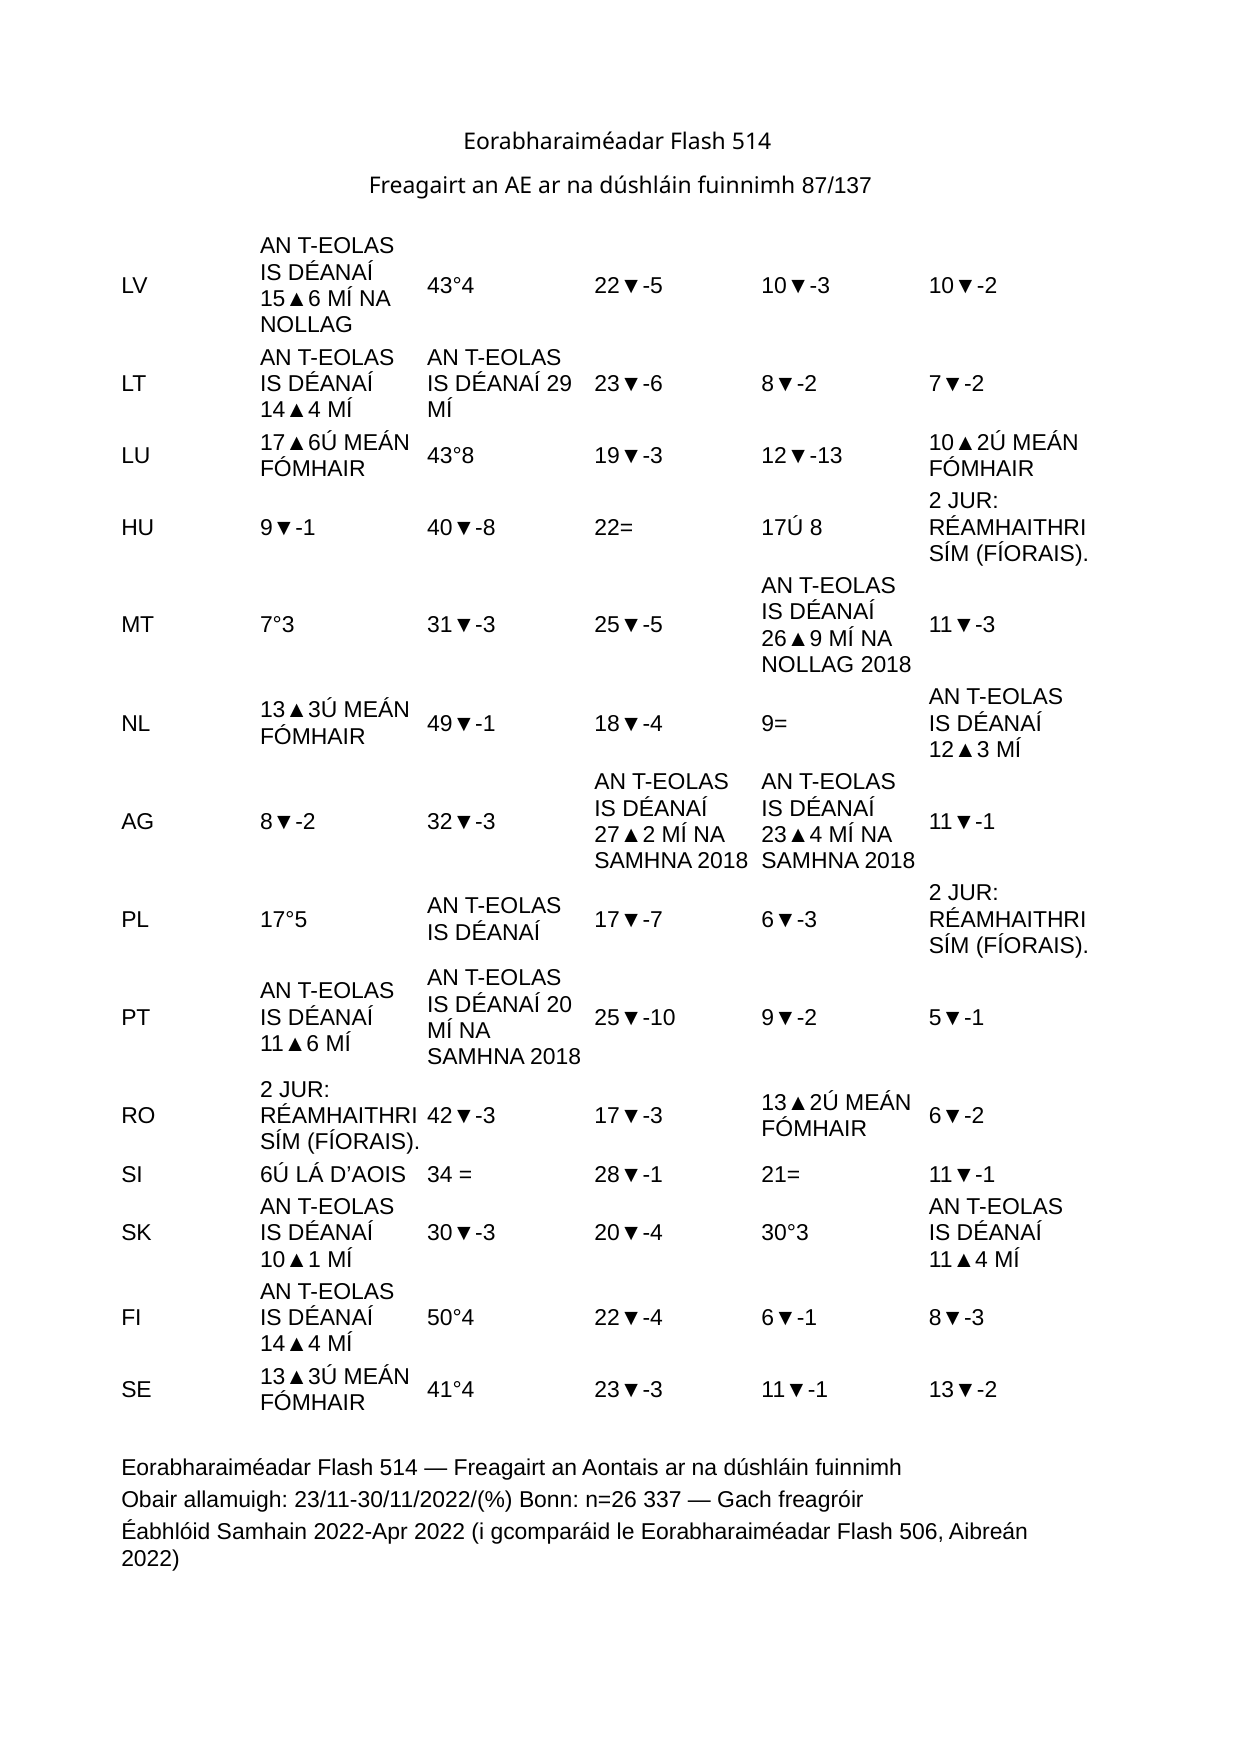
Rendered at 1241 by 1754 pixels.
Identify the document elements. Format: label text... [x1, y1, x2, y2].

table_cell 9▼-2 [758, 961, 926, 1073]
table_cell Obair allamuigh: 23/11-30/11/2022/(%) Bonn: n=26 337 — Gach freagróir [118, 1483, 1093, 1515]
table_cell Eorabharaiméadar Flash 514 — Freagairt an Aontais ar na dúshláin fuinnimh [118, 1451, 1093, 1483]
table_cell AG [118, 765, 257, 876]
table_cell PL [118, 876, 257, 961]
table_cell 8▼-2 [257, 765, 424, 876]
table_cell 42▼-3 [424, 1073, 591, 1157]
table_cell MT [118, 569, 257, 680]
table_cell PT [118, 961, 257, 1073]
table_cell AN T-EOLAS IS DÉANAÍ 27▲2 MÍ NA SAMHNA 2018 [591, 765, 758, 876]
table_cell AN T-EOLAS IS DÉANAÍ 20 MÍ NA SAMHNA 2018 [424, 961, 591, 1073]
table_cell LU [118, 426, 257, 484]
table_cell [118, 1418, 257, 1451]
table_cell AN T-EOLAS IS DÉANAÍ 14▲4 MÍ [257, 341, 424, 426]
table_cell [257, 1418, 424, 1451]
table_cell 7▼-2 [926, 341, 1093, 426]
table_cell 8▼-2 [758, 341, 926, 426]
table_cell 21= [758, 1158, 926, 1190]
table_cell 40▼-8 [424, 484, 591, 569]
table_cell AN T-EOLAS IS DÉANAÍ [424, 876, 591, 961]
table_cell 2 JUR: RÉAMHAITHRISÍM (FÍORAIS). [257, 1073, 424, 1157]
table_cell [926, 1418, 1093, 1451]
table_cell 10▼-3 [758, 230, 926, 341]
table_cell 11▼-3 [926, 569, 1093, 680]
table_cell 17°5 [257, 876, 424, 961]
table_cell 17▼-7 [591, 876, 758, 961]
table_cell AN T-EOLAS IS DÉANAÍ 12▲3 MÍ [926, 680, 1093, 765]
table_cell 22▼-4 [591, 1275, 758, 1360]
table_cell 17Ú 8 [758, 484, 926, 569]
table_cell 11▼-1 [926, 765, 1093, 876]
table_cell 31▼-3 [424, 569, 591, 680]
table_cell AN T-EOLAS IS DÉANAÍ 29 MÍ [424, 341, 591, 426]
table_cell 13▼-2 [926, 1360, 1093, 1418]
table_cell 7°3 [257, 569, 424, 680]
table_cell 43°4 [424, 230, 591, 341]
table_cell 12▼-13 [758, 426, 926, 484]
table_cell 13▲2Ú MEÁN FÓMHAIR [758, 1073, 926, 1157]
table_cell 32▼-3 [424, 765, 591, 876]
table_cell 6Ú LÁ D’AOIS [257, 1158, 424, 1190]
table_cell AN T-EOLAS IS DÉANAÍ 14▲4 MÍ [257, 1275, 424, 1360]
table_cell 22= [591, 484, 758, 569]
table_cell 30▼-3 [424, 1190, 591, 1275]
table_cell FI [118, 1275, 257, 1360]
table_cell LV [118, 230, 257, 341]
table_cell 2 JUR: RÉAMHAITHRISÍM (FÍORAIS). [926, 876, 1093, 961]
table_cell 13▲3Ú MEÁN FÓMHAIR [257, 1360, 424, 1418]
table_cell SI [118, 1158, 257, 1190]
table_cell 28▼-1 [591, 1158, 758, 1190]
table_cell 10▲2Ú MEÁN FÓMHAIR [926, 426, 1093, 484]
table_cell AN T-EOLAS IS DÉANAÍ 11▲6 MÍ [257, 961, 424, 1073]
table_cell AN T-EOLAS IS DÉANAÍ 10▲1 MÍ [257, 1190, 424, 1275]
table_cell 25▼-10 [591, 961, 758, 1073]
table_cell 9= [758, 680, 926, 765]
table_cell 30°3 [758, 1190, 926, 1275]
table_cell [758, 1418, 926, 1451]
table_cell 17▲6Ú MEÁN FÓMHAIR [257, 426, 424, 484]
table_cell 49▼-1 [424, 680, 591, 765]
table_cell 41°4 [424, 1360, 591, 1418]
table_cell RO [118, 1073, 257, 1157]
table_cell 10▼-2 [926, 230, 1093, 341]
table_cell 23▼-6 [591, 341, 758, 426]
table_cell NL [118, 680, 257, 765]
table_cell 23▼-3 [591, 1360, 758, 1418]
table_cell 11▼-1 [926, 1158, 1093, 1190]
table_cell 13▲3Ú MEÁN FÓMHAIR [257, 680, 424, 765]
table_cell 2 JUR: RÉAMHAITHRISÍM (FÍORAIS). [926, 484, 1093, 569]
table_cell 43°8 [424, 426, 591, 484]
table_cell LT [118, 341, 257, 426]
table_cell AN T-EOLAS IS DÉANAÍ 15▲6 MÍ NA NOLLAG [257, 230, 424, 341]
table_cell AN T-EOLAS IS DÉANAÍ 11▲4 MÍ [926, 1190, 1093, 1275]
table_cell 11▼-1 [758, 1360, 926, 1418]
table_cell 19▼-3 [591, 426, 758, 484]
table_cell 8▼-3 [926, 1275, 1093, 1360]
table_cell 5▼-1 [926, 961, 1093, 1073]
table_cell HU [118, 484, 257, 569]
table_cell Éabhlóid Samhain 2022-Apr 2022 (i gcomparáid le Eorabharaiméadar Flash 506, Aibreán 2022) [118, 1515, 1093, 1574]
table_cell SK [118, 1190, 257, 1275]
table_cell AN T-EOLAS IS DÉANAÍ 26▲9 MÍ NA NOLLAG 2018 [758, 569, 926, 680]
table_cell 9▼-1 [257, 484, 424, 569]
table_cell [424, 1418, 591, 1451]
table_cell 20▼-4 [591, 1190, 758, 1275]
table_cell SE [118, 1360, 257, 1418]
table_cell [591, 1418, 758, 1451]
table_cell 18▼-4 [591, 680, 758, 765]
table_cell 6▼-1 [758, 1275, 926, 1360]
table_cell 50°4 [424, 1275, 591, 1360]
table_cell AN T-EOLAS IS DÉANAÍ 23▲4 MÍ NA SAMHNA 2018 [758, 765, 926, 876]
table_cell 22▼-5 [591, 230, 758, 341]
table_cell 25▼-5 [591, 569, 758, 680]
table_cell 6▼-2 [926, 1073, 1093, 1157]
table_cell 34 = [424, 1158, 591, 1190]
table_cell 6▼-3 [758, 876, 926, 961]
table_cell 17▼-3 [591, 1073, 758, 1157]
